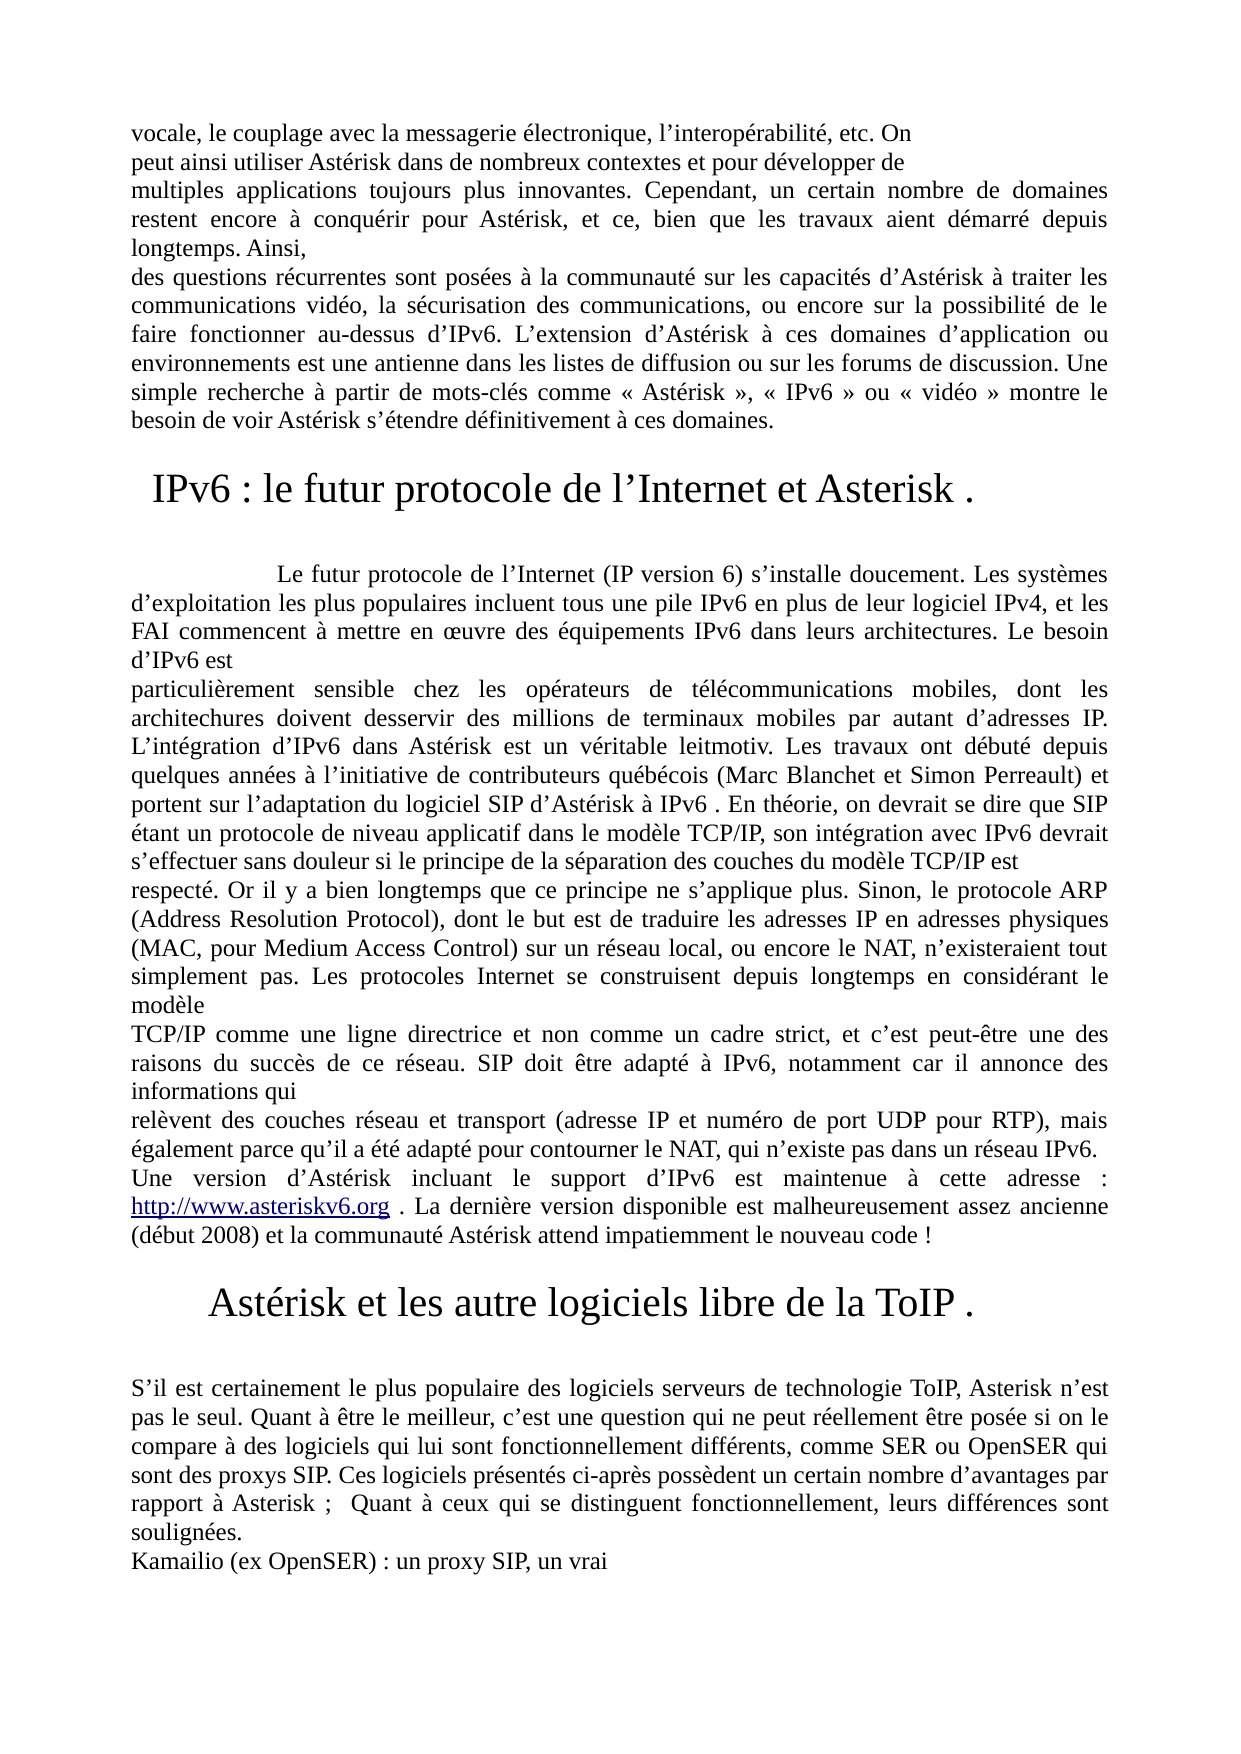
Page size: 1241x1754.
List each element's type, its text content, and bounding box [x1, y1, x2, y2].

text IPv6 : le futur protocole de l’Internet et Asterisk . [131, 463, 1109, 511]
text relèvent des couches réseau et transport (adresse IP et numéro de port UDP pour RTP), mais également parce qu’il a été adapté pour contourner le NAT, qui n’existe pas dans un réseau IPv6. [131, 1105, 1109, 1163]
text peut ainsi utiliser Astérisk dans de nombreux contextes et pour développer de [131, 147, 1109, 176]
text vocale, le couplage avec la messagerie électronique, l’interopérabilité, etc. On [131, 118, 1109, 147]
text respecté. Or il y a bien longtemps que ce principe ne s’applique plus. Sinon, le protocole ARP (Address Resolution Protocol), dont le but est de traduire les adresses IP en adresses physiques (MAC, pour Medium Access Control) sur un réseau local, ou encore le NAT, n’existeraient tout simplement pas. Les protocoles Internet se construisent depuis longtemps en considérant le modèle [131, 875, 1109, 1019]
text des questions récurrentes sont posées à la communauté sur les capacités d’Astérisk à traiter les communications vidéo, la sécurisation des communications, ou encore sur la possibilité de le faire fonctionner au-dessus d’IPv6. L’extension d’Astérisk à ces domaines d’application ou environnements est une antienne dans les listes de diffusion ou sur les forums de discussion. Une simple recherche à partir de mots-clés comme « Astérisk », « IPv6 » ou « vidéo » montre le besoin de voir Astérisk s’étendre définitivement à ces domaines. [131, 262, 1109, 434]
text S’il est certainement le plus populaire des logiciels serveurs de technologie ToIP, Asterisk n’est pas le seul. Quant à être le meilleur, c’est une question qui ne peut réellement être posée si on le compare à des logiciels qui lui sont fonctionnellement différents, comme SER ou OpenSER qui sont des proxys SIP. Ces logiciels présentés ci-après possèdent un certain nombre d’avantages par [131, 1373, 1109, 1488]
text TCP/IP comme une ligne directrice et non comme un cadre strict, et c’est peut-être une des raisons du succès de ce réseau. SIP doit être adapté à IPv6, notamment car il annonce des informations qui [131, 1019, 1109, 1105]
text Une version d’Astérisk incluant le support d’IPv6 est maintenue à cette adresse : http://www.asteriskv6.org . La dernière version disponible est malheureusement assez ancienne (début 2008) et la communauté Astérisk attend impatiemment le nouveau code ! [131, 1163, 1109, 1249]
text Astérisk et les autre logiciels libre de la ToIP . [131, 1278, 1109, 1326]
text rapport à Asterisk ; Quant à ceux qui se distinguent fonctionnellement, leurs différences sont soulignées. [131, 1488, 1109, 1546]
text Le futur protocole de l’Internet (IP version 6) s’installe doucement. Les systèmes d’exploitation les plus populaires incluent tous une pile IPv6 en plus de leur logiciel IPv4, et les FAI commencent à mettre en œuvre des équipements IPv6 dans leurs architectures. Le besoin d’IPv6 est [131, 559, 1109, 674]
text multiples applications toujours plus innovantes. Cependant, un certain nombre de domaines restent encore à conquérir pour Astérisk, et ce, bien que les travaux aient démarré depuis longtemps. Ainsi, [131, 176, 1109, 262]
text particulièrement sensible chez les opérateurs de télécommunications mobiles, dont les architechures doivent desservir des millions de terminaux mobiles par autant d’adresses IP. L’intégration d’IPv6 dans Astérisk est un véritable leitmotiv. Les travaux ont débuté depuis quelques années à l’initiative de contributeurs québécois (Marc Blanchet et Simon Perreault) et portent sur l’adaptation du logiciel SIP d’Astérisk à IPv6 . En théorie, on devrait se dire que SIP étant un protocole de niveau applicatif dans le modèle TCP/IP, son intégration avec IPv6 devrait s’effectuer sans douleur si le principe de la séparation des couches du modèle TCP/IP est [131, 674, 1109, 875]
text Kamailio (ex OpenSER) : un proxy SIP, un vrai [131, 1546, 1109, 1575]
